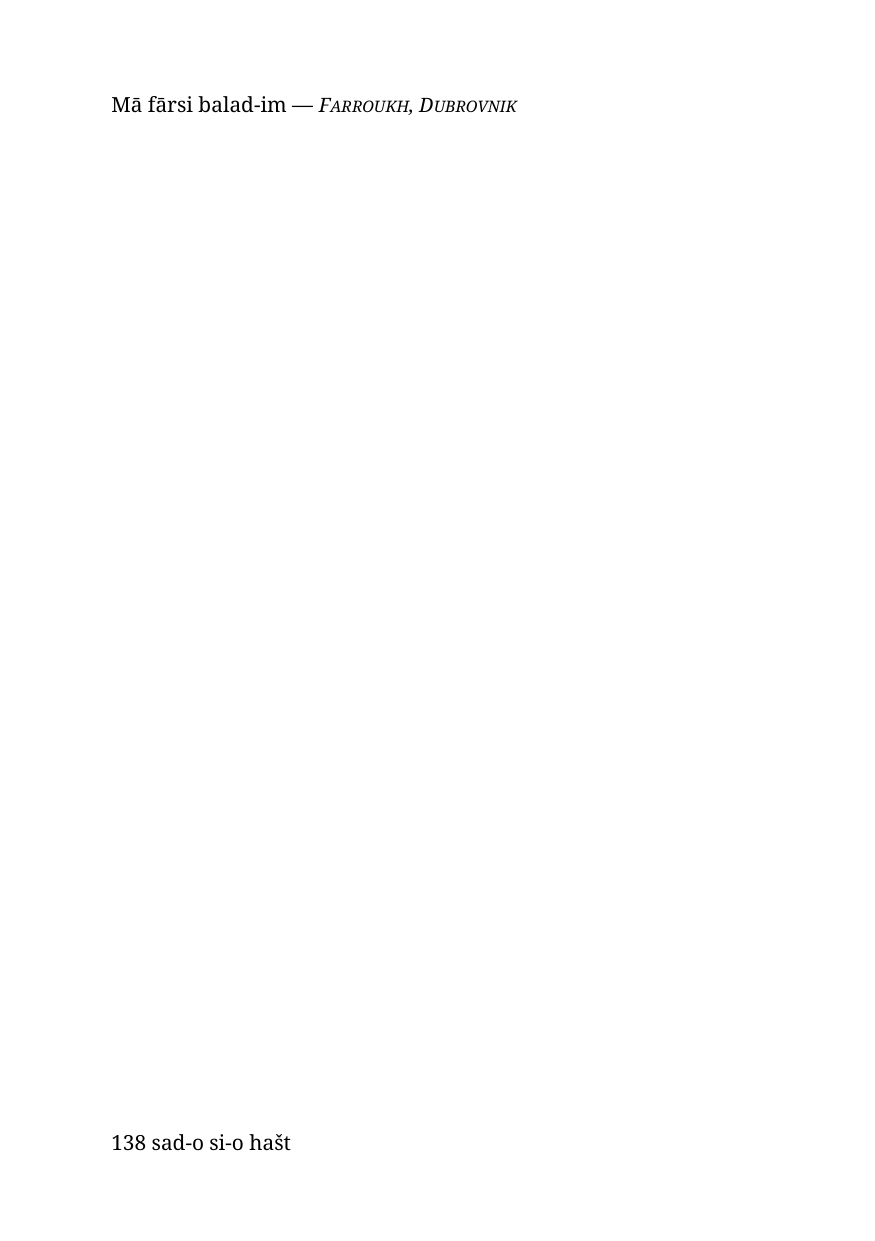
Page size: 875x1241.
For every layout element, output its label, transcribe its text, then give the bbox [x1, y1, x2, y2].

text 138 sad-o si-o hašt [111, 1128, 763, 1157]
